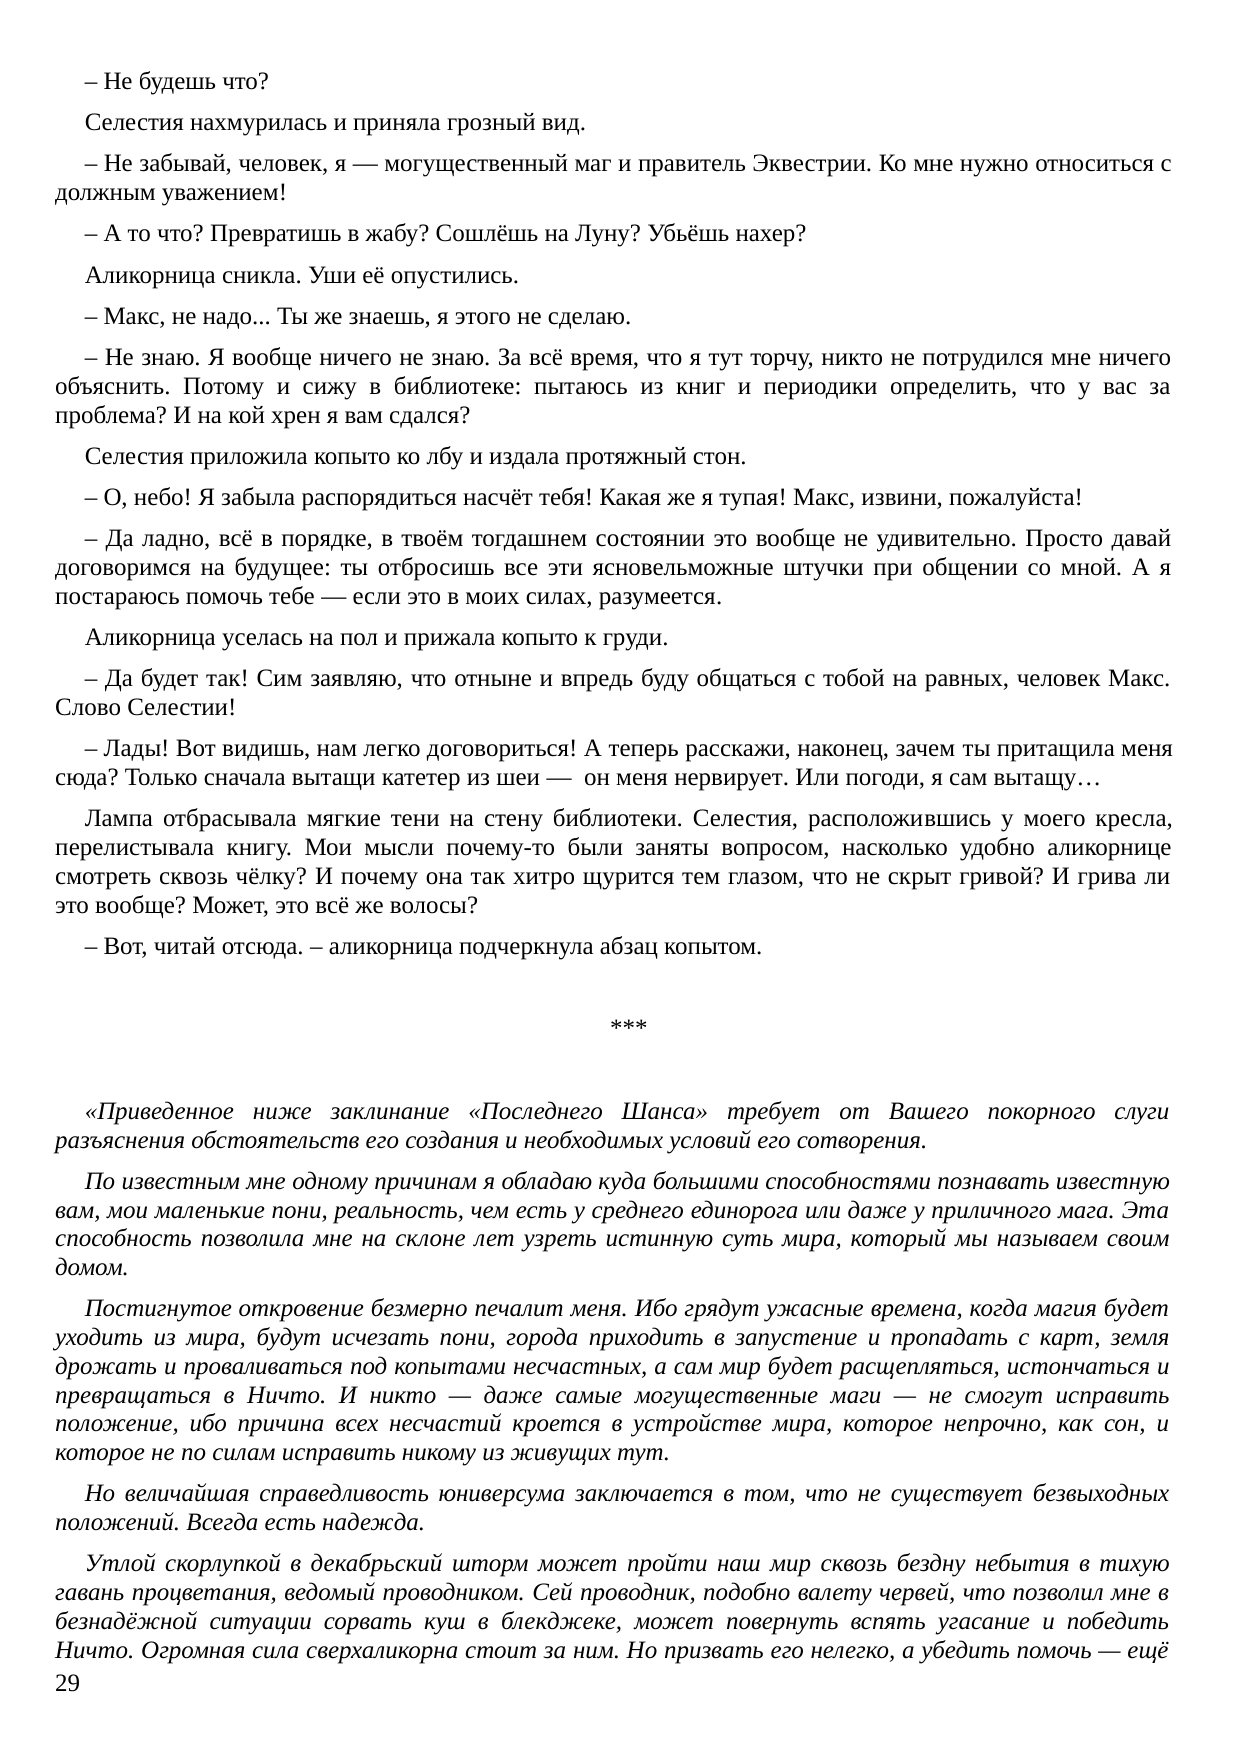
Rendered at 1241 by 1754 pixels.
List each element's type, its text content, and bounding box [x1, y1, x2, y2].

text – Лады! Вот видишь, нам легко договориться! А теперь расскажи, наконец, зачем ты притащила меня сюда? Только сначала вытащи катетер из шеи — он меня нервирует. Или погоди, я сам вытащу… [55, 733, 1173, 791]
text «Приведенное ниже заклинание «Последнего Шанса» требует от Вашего покорного слуги разъяснения обстоятельств его создания и необходимых условий его сотворения. [55, 1096, 1173, 1153]
text – Вот, читай отсюда. – аликорница подчеркнула абзац копытом. [55, 931, 1173, 960]
text Селестия приложила копыто ко лбу и издала протяжный стон. [55, 441, 1173, 470]
text – О, небо! Я забыла распорядиться насчёт тебя! Какая же я тупая! Макс, извини, пожалуйста! [55, 482, 1173, 511]
text По известным мне одному причинам я обладаю куда большими способностями познавать известную вам, мои маленькие пони, реальность, чем есть у среднего единорога или даже у приличного мага. Эта способность позволила мне на склоне лет узреть истинную суть мира, который мы называем своим домом. [55, 1166, 1173, 1281]
text – Да ладно, всё в порядке, в твоём тогдашнем состоянии это вообще не удивительно. Просто давай договоримся на будущее: ты отбросишь все эти ясновельможные штучки при общении со мной. А я постараюсь помочь тебе — если это в моих силах, разумеется. [55, 523, 1173, 610]
text Постигнутое откровение безмерно печалит меня. Ибо грядут ужасные времена, когда магия будет уходить из мира, будут исчезать пони, города приходить в запустение и пропадать с карт, земля дрожать и проваливаться под копытами несчастных, а сам мир будет расщепляться, истончаться и превращаться в Ничто. И никто — даже самые могущественные маги — не смогут исправить положение, ибо причина всех несчастий кроется в устройстве мира, которое непрочно, как сон, и которое не по силам исправить никому из живущих тут. [55, 1293, 1173, 1466]
text Аликорница уселась на пол и прижала копыто к груди. [55, 622, 1173, 651]
text – А то что? Превратишь в жабу? Сошлёшь на Луну? Убьёшь нахер? [55, 218, 1173, 247]
text – Макс, не надо... Ты же знаешь, я этого не сделаю. [55, 301, 1173, 330]
text – Не будешь что? [55, 66, 1173, 95]
text Селестия нахмурилась и приняла грозный вид. [55, 107, 1173, 136]
text Лампа отбрасывала мягкие тени на стену библиотеки. Селестия, расположившись у моего кресла, перелистывала книгу. Мои мысли почему-то были заняты вопросом, насколько удобно аликорнице смотреть сквозь чёлку? И почему она так хитро щурится тем глазом, что не скрыт гривой? И грива ли это вообще? Может, это всё же волосы? [55, 803, 1173, 918]
text Утлой скорлупкой в декабрьский шторм может пройти наш мир сквозь бездну небытия в тихую гавань процветания, ведомый проводником. Сей проводник, подобно валету червей, что позволил мне в безнадёжной ситуации сорвать куш в блекджеке, может повернуть вспять угасание и победить Ничто. Огромная сила сверхаликорна стоит за ним. Но призвать его нелегко, а убедить помочь — ещё [55, 1548, 1173, 1663]
text – Не знаю. Я вообще ничего не знаю. За всё время, что я тут торчу, никто не потрудился мне ничего объяснить. Потому и сижу в библиотеке: пытаюсь из книг и периодики определить, что у вас за проблема? И на кой хрен я вам сдался? [55, 342, 1173, 428]
text Но величайшая справедливость юниверсума заключается в том, что не существует безвыходных положений. Всегда есть надежда. [55, 1478, 1173, 1536]
text *** [55, 1013, 1173, 1042]
text – Не забывай, человек, я — могущественный маг и правитель Эквестрии. Ко мне нужно относиться с должным уважением! [55, 148, 1173, 206]
text Аликорница сникла. Уши её опустились. [55, 260, 1173, 288]
text – Да будет так! Сим заявляю, что отныне и впредь буду общаться с тобой на равных, человек Макс. Слово Селестии! [55, 663, 1173, 721]
